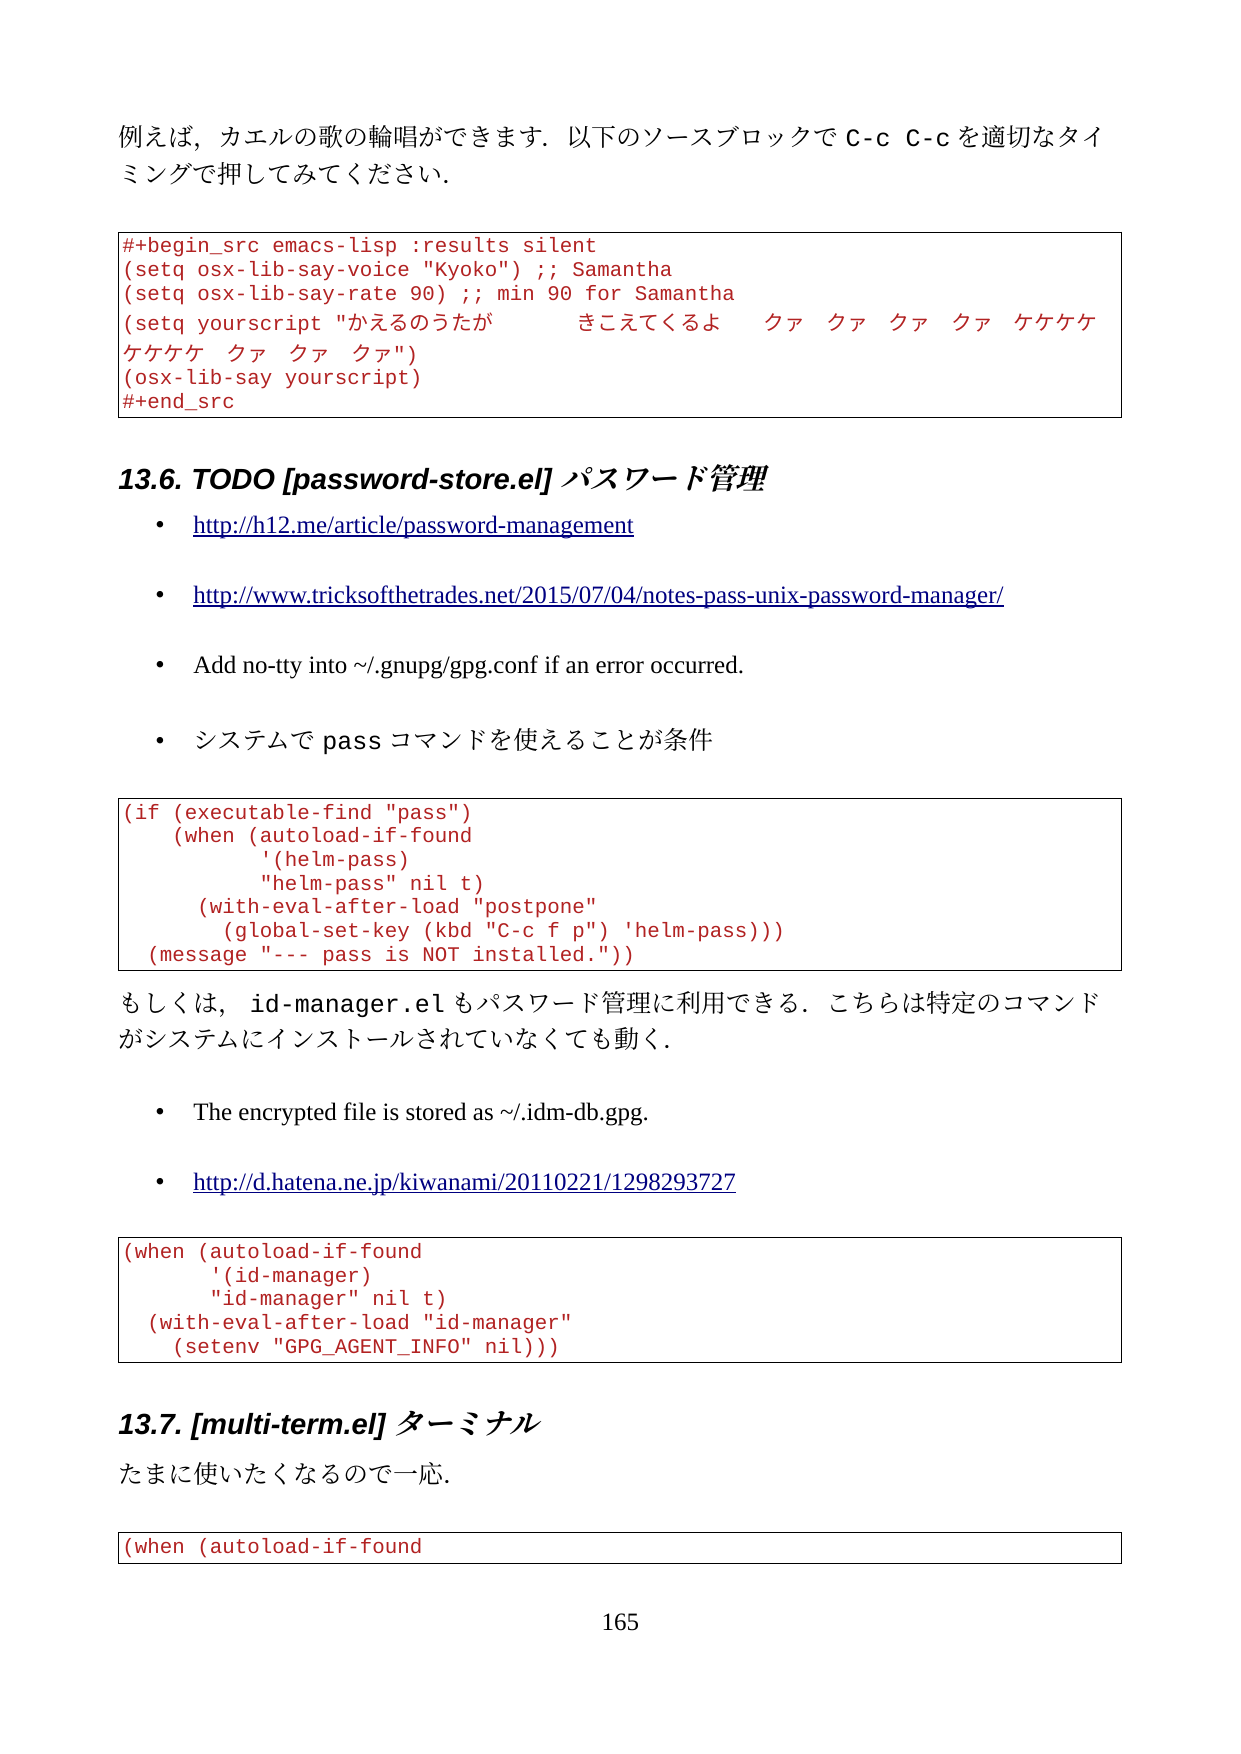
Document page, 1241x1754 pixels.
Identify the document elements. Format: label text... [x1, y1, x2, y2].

text (if (executable-find "pass") [119, 799, 1121, 821]
text (with-eval-after-load "id-manager" [119, 1308, 1121, 1332]
text 例えば，カエルの歌の輪唱ができます．以下のソースブロックで C-c C-c を適切なタイミングで押してみてください． [118, 118, 1122, 219]
text もしくは， id-manager.el もパスワード管理に利用できる．こちらは特定のコマンドがシステムにインストールされていなくても動く． [118, 984, 1122, 1084]
text (global-set-key (kbd "C-c f p") 'helm-pass))) [119, 916, 1121, 940]
text (osx-lib-say yourscript) [119, 363, 1121, 387]
text (when (autoload-if-found [119, 1238, 1121, 1261]
subtitle [multi-term.el] ターミナル [118, 1401, 1122, 1442]
text (when (autoload-if-found [119, 821, 1121, 845]
text (when (autoload-if-found [119, 1533, 1121, 1563]
text (with-eval-after-load "postpone" [119, 892, 1121, 916]
text '(id-manager) [119, 1261, 1121, 1284]
list http://d.hatena.ne.jp/kiwanami/20110221/1298293727 [156, 1167, 1122, 1224]
text (setq osx-lib-say-rate 90) ;; min 90 for Samantha [119, 279, 1121, 302]
text '(helm-pass) [119, 845, 1121, 869]
text "id-manager" nil t) [119, 1284, 1121, 1308]
list システムで pass コマンドを使えることが条件 [156, 720, 1122, 785]
list Add no-tty into ~/.gnupg/gpg.conf if an error occurred. [156, 650, 1122, 708]
list http://www.tricksofthetrades.net/2015/07/04/notes-pass-unix-password-manager/ [156, 580, 1122, 638]
text たまに使いたくなるので一応． [118, 1455, 1122, 1520]
text #+begin_src emacs-lisp :results silent [119, 233, 1121, 255]
text #+end_src [119, 387, 1121, 417]
text (message "--- pass is NOT installed.")) [119, 940, 1121, 970]
text (setenv "GPG_AGENT_INFO" nil))) [119, 1332, 1121, 1362]
text (setq osx-lib-say-voice "Kyoko") ;; Samantha [119, 255, 1121, 279]
text "helm-pass" nil t) [119, 869, 1121, 892]
text (setq yourscript "かえるのうたが きこえてくるよ クァ クァ クァ クァ ケケケケ ケケケケ クァ クァ クァ") [119, 302, 1121, 363]
subtitle TODO [password-store.el] パスワード管理 [118, 456, 1122, 498]
list The encrypted file is stored as ~/.idm-db.gpg. [156, 1097, 1122, 1154]
list http://h12.me/article/password-management [156, 510, 1122, 568]
